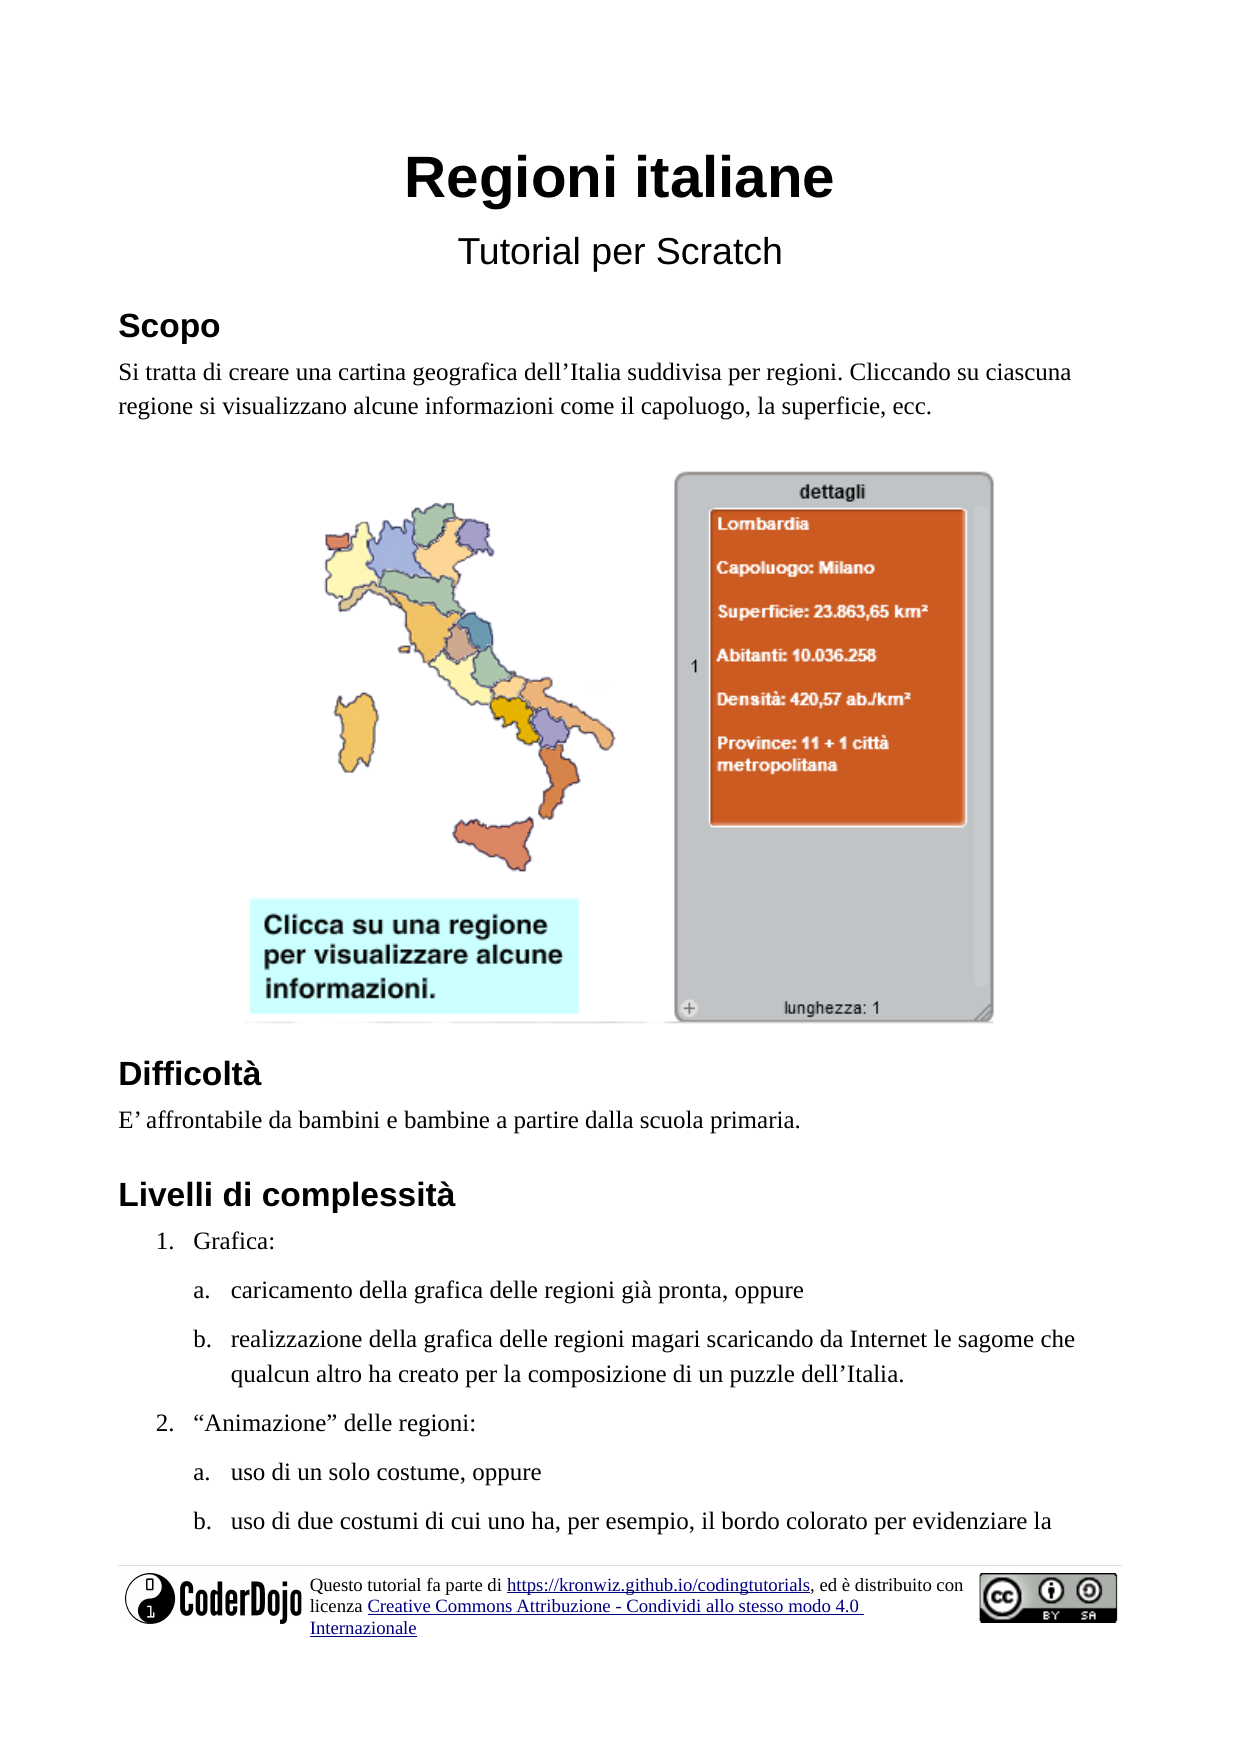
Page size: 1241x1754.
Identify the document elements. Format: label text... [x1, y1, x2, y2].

text E’ affrontabile da bambini e bambine a partire dalla scuola primaria. [118, 1105, 1122, 1134]
list Grafica: [156, 1226, 1122, 1255]
subtitle Scopo [118, 305, 1122, 344]
picture [243, 469, 997, 1025]
list “Animazione” delle regioni: [156, 1408, 1122, 1436]
text Si tratta di creare una cartina geografica dell’Italia suddivisa per regioni. Cliccando su ciascuna regione si visualizzano alcune informazioni come il capoluogo, la superficie, ecc. [118, 357, 1122, 420]
picture [125, 1573, 302, 1624]
list uso di un solo costume, oppure [193, 1457, 1122, 1486]
subtitle Tutorial per Scratch [118, 229, 1122, 272]
picture [979, 1573, 1118, 1623]
title Regioni italiane [118, 143, 1122, 210]
list uso di due costumi di cui uno ha, per esempio, il bordo colorato per evidenziare la [193, 1506, 1122, 1534]
list caricamento della grafica delle regioni già pronta, oppure [193, 1275, 1122, 1304]
list realizzazione della grafica delle regioni magari scaricando da Internet le sagome che qualcun altro ha creato per la composizione di un puzzle dell’Italia. [193, 1324, 1122, 1387]
subtitle Livelli di complessità [118, 1175, 1122, 1213]
subtitle Difficoltà [118, 461, 1122, 1092]
